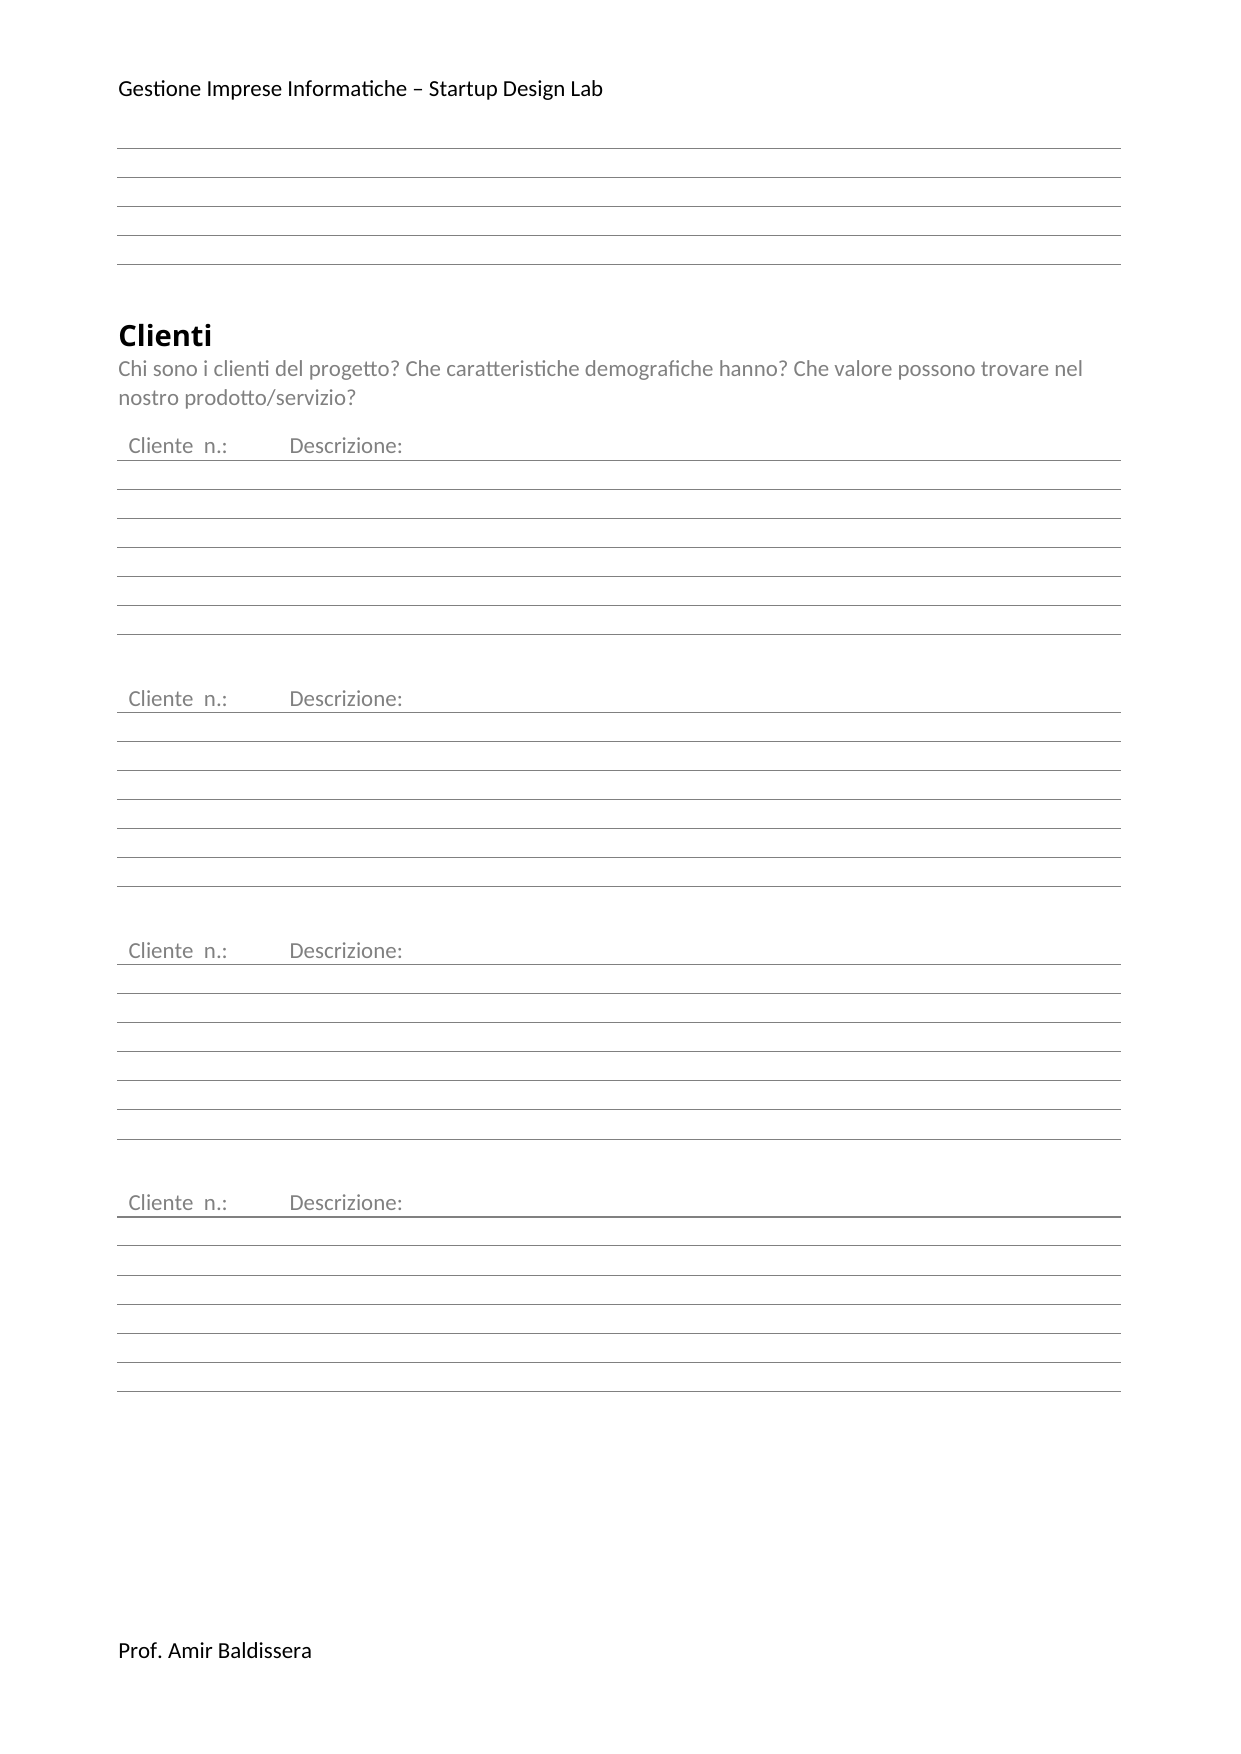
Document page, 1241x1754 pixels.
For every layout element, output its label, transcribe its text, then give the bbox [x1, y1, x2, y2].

table_header Cliente n.: Descrizione: [117, 684, 1121, 712]
subtitle Clienti [118, 315, 1122, 354]
text Chi sono i clienti del progetto? Che caratteristiche demografiche hanno? Che valore possono trovare nel nostro prodotto/servizio? [118, 354, 1122, 411]
table_header Cliente n.: Descrizione: [117, 936, 1121, 964]
table_cell [117, 1363, 1121, 1391]
table_cell [117, 207, 1121, 235]
table_cell [117, 1305, 1121, 1333]
table_cell [117, 1110, 1121, 1138]
table_cell [117, 1276, 1121, 1303]
table_cell [117, 149, 1121, 177]
table_cell [117, 1334, 1121, 1362]
table_cell [117, 519, 1121, 547]
table_cell [117, 548, 1121, 576]
table_cell [117, 236, 1121, 264]
table_header Cliente n.: Descrizione: [117, 1188, 1121, 1216]
table_cell [117, 742, 1121, 770]
table_cell [117, 1023, 1121, 1051]
table_cell [117, 1052, 1121, 1080]
table_cell [117, 829, 1121, 857]
table_cell [117, 1246, 1121, 1274]
table_cell [117, 1218, 1121, 1245]
table_header Cliente n.: Descrizione: [117, 431, 1121, 459]
table_cell [117, 858, 1121, 886]
table_cell [117, 994, 1121, 1022]
table_cell [117, 965, 1121, 993]
table_cell [117, 800, 1121, 828]
table_cell [117, 606, 1121, 634]
table_cell [117, 1081, 1121, 1109]
table_cell [117, 713, 1121, 741]
table_cell [117, 771, 1121, 799]
table_cell [117, 577, 1121, 605]
table_cell [117, 178, 1121, 206]
table_cell [117, 461, 1121, 488]
table_cell [117, 490, 1121, 518]
